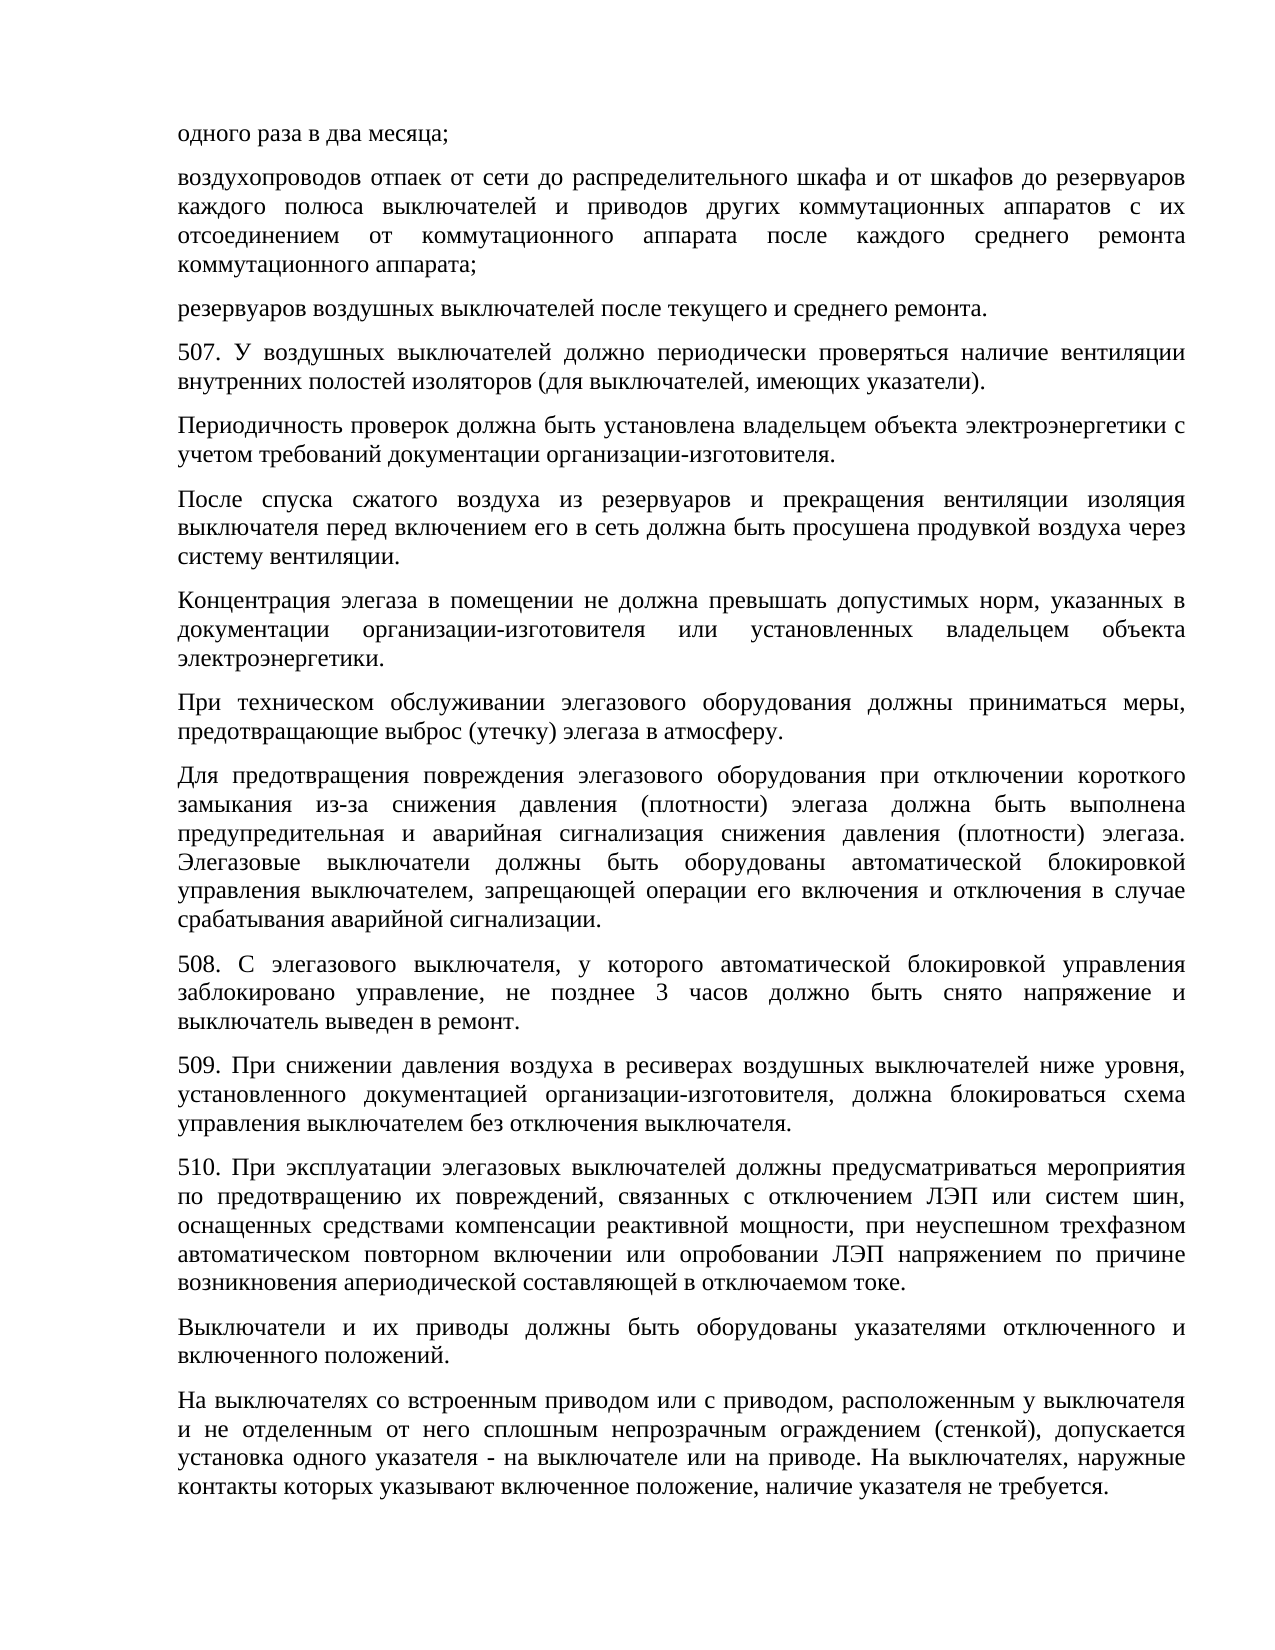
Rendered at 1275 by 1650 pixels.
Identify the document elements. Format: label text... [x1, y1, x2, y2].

text воздухопроводов отпаек от сети до распределительного шкафа и от шкафов до резервуаров каждого полюса выключателей и приводов других коммутационных аппаратов с их отсоединением от коммутационного аппарата после каждого среднего ремонта коммутационного аппарата; [177, 162, 1186, 277]
text одного раза в два месяца; [177, 118, 1186, 147]
text 510. При эксплуатации элегазовых выключателей должны предусматриваться мероприятия по предотвращению их повреждений, связанных с отключением ЛЭП или систем шин, оснащенных средствами компенсации реактивной мощности, при неуспешном трехфазном автоматическом повторном включении или опробовании ЛЭП напряжением по причине возникновения апериодической составляющей в отключаемом токе. [177, 1152, 1186, 1296]
text 509. При снижении давления воздуха в ресиверах воздушных выключателей ниже уровня, установленного документацией организации-изготовителя, должна блокироваться схема управления выключателем без отключения выключателя. [177, 1051, 1186, 1137]
text 507. У воздушных выключателей должно периодически проверяться наличие вентиляции внутренних полостей изоляторов (для выключателей, имеющих указатели). [177, 337, 1186, 395]
text После спуска сжатого воздуха из резервуаров и прекращения вентиляции изоляция выключателя перед включением его в сеть должна быть просушена продувкой воздуха через систему вентиляции. [177, 484, 1186, 570]
text 508. С элегазового выключателя, у которого автоматической блокировкой управления заблокировано управление, не позднее 3 часов должно быть снято напряжение и выключатель выведен в ремонт. [177, 949, 1186, 1035]
text При техническом обслуживании элегазового оборудования должны приниматься меры, предотвращающие выброс (утечку) элегаза в атмосферу. [177, 687, 1186, 745]
text Для предотвращения повреждения элегазового оборудования при отключении короткого замыкания из-за снижения давления (плотности) элегаза должна быть выполнена предупредительная и аварийная сигнализация снижения давления (плотности) элегаза. Элегазовые выключатели должны быть оборудованы автоматической блокировкой управления выключателем, запрещающей операции его включения и отключения в случае срабатывания аварийной сигнализации. [177, 761, 1186, 933]
text На выключателях со встроенным приводом или с приводом, расположенным у выключателя и не отделенным от него сплошным непрозрачным ограждением (стенкой), допускается установка одного указателя - на выключателе или на приводе. На выключателях, наружные контакты которых указывают включенное положение, наличие указателя не требуется. [177, 1385, 1186, 1500]
text Концентрация элегаза в помещении не должна превышать допустимых норм, указанных в документации организации-изготовителя или установленных владельцем объекта электроэнергетики. [177, 586, 1186, 672]
text Периодичность проверок должна быть установлена владельцем объекта электроэнергетики с учетом требований документации организации-изготовителя. [177, 411, 1186, 468]
text Выключатели и их приводы должны быть оборудованы указателями отключенного и включенного положений. [177, 1312, 1186, 1369]
text резервуаров воздушных выключателей после текущего и среднего ремонта. [177, 293, 1186, 322]
